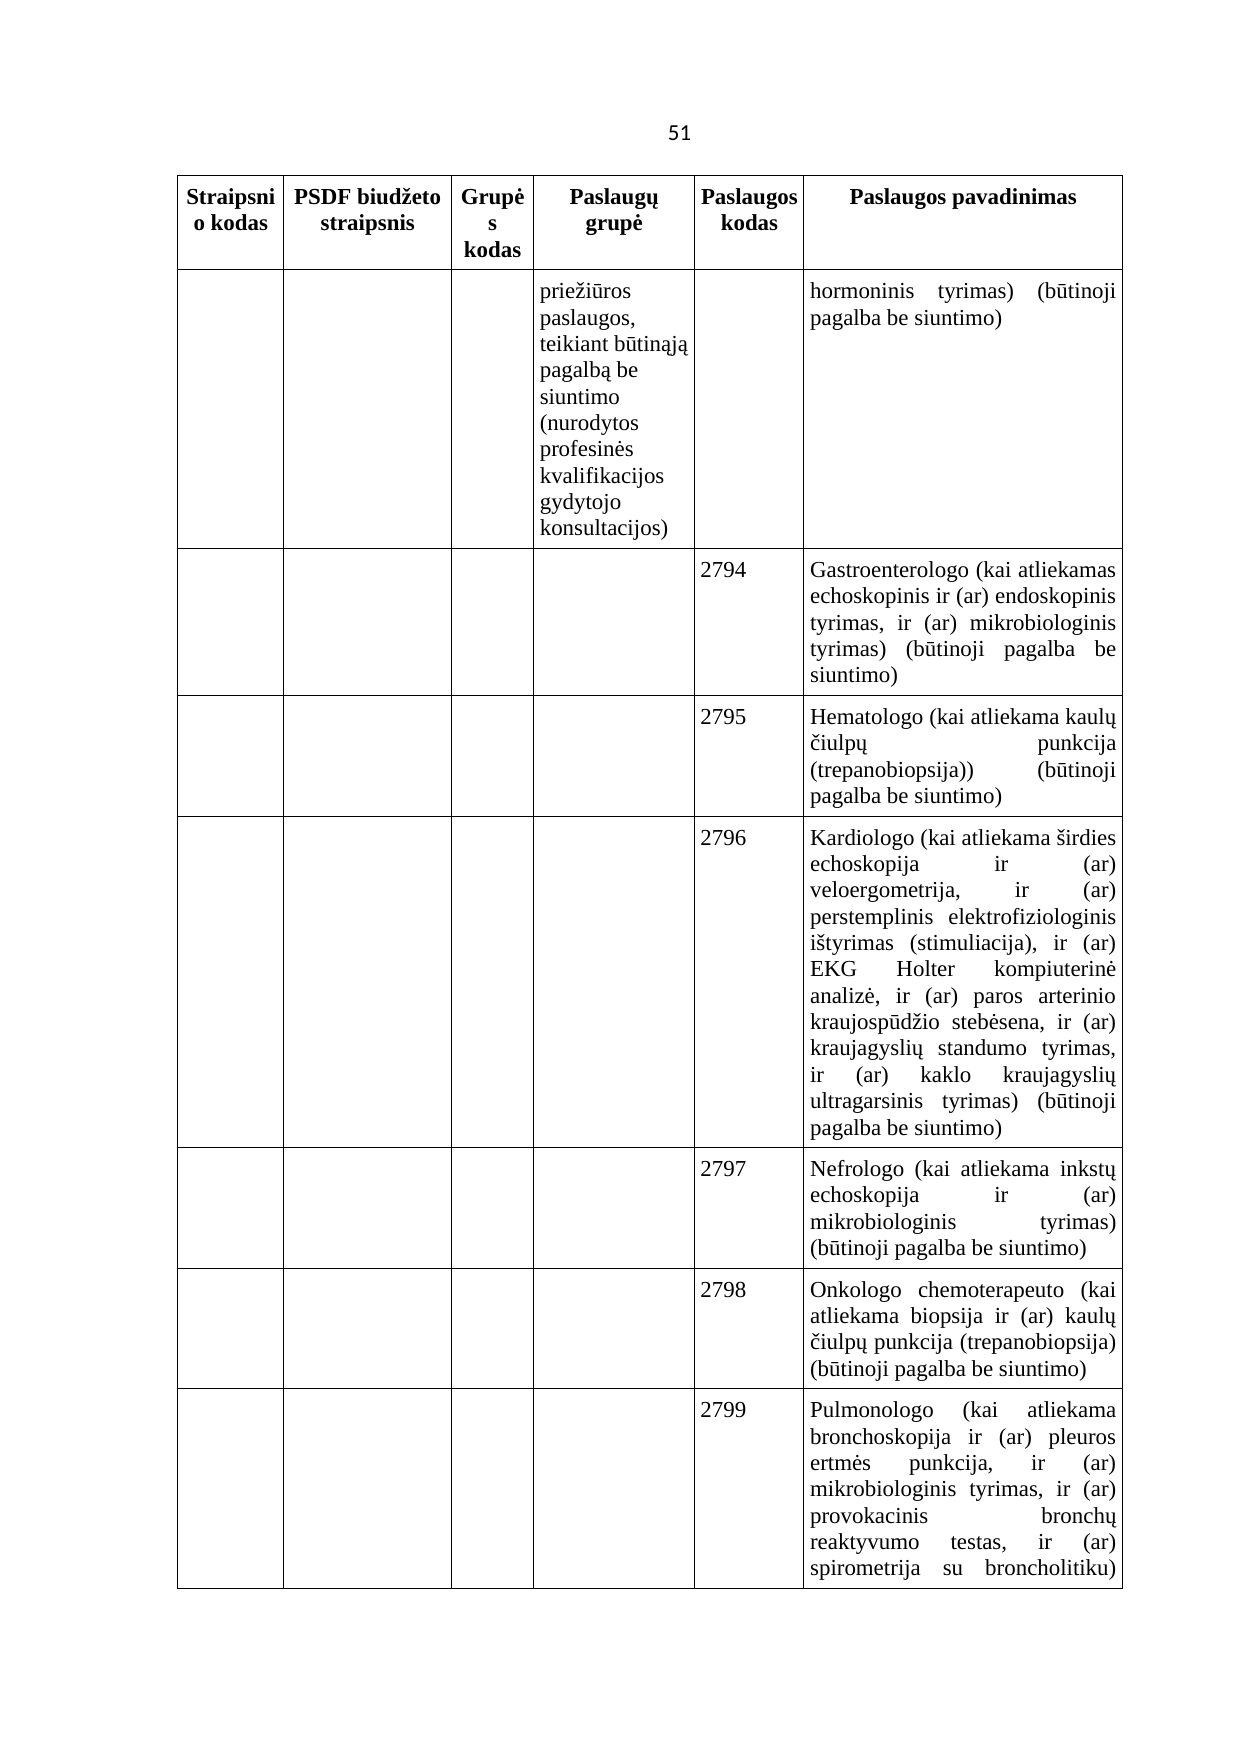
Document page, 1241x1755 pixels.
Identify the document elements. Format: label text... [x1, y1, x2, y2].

table_cell [178, 549, 283, 695]
table_cell [284, 1389, 451, 1588]
table_cell 2795 [695, 696, 803, 816]
table_cell Kardiologo (kai atliekama širdies echoskopija ir (ar) veloergometrija, ir (ar) perstemplinis elektrofiziologinis ištyrimas (stimuliacija), ir (ar) EKG Holter kompiuterinė analizė, ir (ar) paros arterinio kraujospūdžio stebėsena, ir (ar) kraujagyslių standumo tyrimas, ir (ar) kaklo kraujagyslių ultragarsinis tyrimas) (būtinoji pagalba be siuntimo) [804, 817, 1122, 1147]
table_cell Onkologo chemoterapeuto (kai atliekama biopsija ir (ar) kaulų čiulpų punkcija (trepanobiopsija) (būtinoji pagalba be siuntimo) [804, 1269, 1122, 1388]
table_cell 2799 [695, 1389, 803, 1588]
table_cell [178, 270, 283, 548]
table_header Paslaugų grupė [534, 176, 694, 269]
table_cell [284, 1269, 451, 1388]
table_cell [452, 1148, 533, 1268]
table_cell [695, 270, 803, 548]
table_header Grupės kodas [452, 176, 533, 269]
table_cell [534, 1389, 694, 1588]
table_cell [534, 696, 694, 816]
table_cell [452, 549, 533, 695]
table_header Paslaugos kodas [695, 176, 803, 269]
table_header Straipsnio kodas [178, 176, 283, 269]
table_cell [534, 1148, 694, 1268]
table_cell [178, 1389, 283, 1588]
table_cell Hematologo (kai atliekama kaulų čiulpų punkcija (trepanobiopsija)) (būtinoji pagalba be siuntimo) [804, 696, 1122, 816]
table_cell [284, 549, 451, 695]
table_cell [452, 817, 533, 1147]
table_cell [284, 270, 451, 548]
table_cell [178, 696, 283, 816]
table_cell [534, 817, 694, 1147]
table_cell Pulmonologo (kai atliekama bronchoskopija ir (ar) pleuros ertmės punkcija, ir (ar) mikrobiologinis tyrimas, ir (ar) provokacinis bronchų reaktyvumo testas, ir (ar) spirometrija su broncholitiku) [804, 1389, 1122, 1588]
table_cell [452, 270, 533, 548]
table_cell hormoninis tyrimas) (būtinoji pagalba be siuntimo) [804, 270, 1122, 548]
table_cell [534, 549, 694, 695]
table_cell [178, 1269, 283, 1388]
table_cell Gastroenterologo (kai atliekamas echoskopinis ir (ar) endoskopinis tyrimas, ir (ar) mikrobiologinis tyrimas) (būtinoji pagalba be siuntimo) [804, 549, 1122, 695]
table_cell 2797 [695, 1148, 803, 1268]
table_cell [284, 696, 451, 816]
table_cell [284, 1148, 451, 1268]
table_cell [452, 1389, 533, 1588]
table_cell priežiūros paslaugos, teikiant būtinąją pagalbą be siuntimo (nurodytos profesinės kvalifikacijos gydytojo konsultacijos) [534, 270, 694, 548]
table_header Paslaugos pavadinimas [804, 176, 1122, 269]
table_header PSDF biudžeto straipsnis [284, 176, 451, 269]
table_cell 2798 [695, 1269, 803, 1388]
table_cell 2794 [695, 549, 803, 695]
table_cell 2796 [695, 817, 803, 1147]
table_cell Nefrologo (kai atliekama inkstų echoskopija ir (ar) mikrobiologinis tyrimas) (būtinoji pagalba be siuntimo) [804, 1148, 1122, 1268]
table_cell [452, 696, 533, 816]
table_cell [452, 1269, 533, 1388]
table_cell [534, 1269, 694, 1388]
table_cell [178, 1148, 283, 1268]
table_cell [178, 817, 283, 1147]
table_cell [284, 817, 451, 1147]
